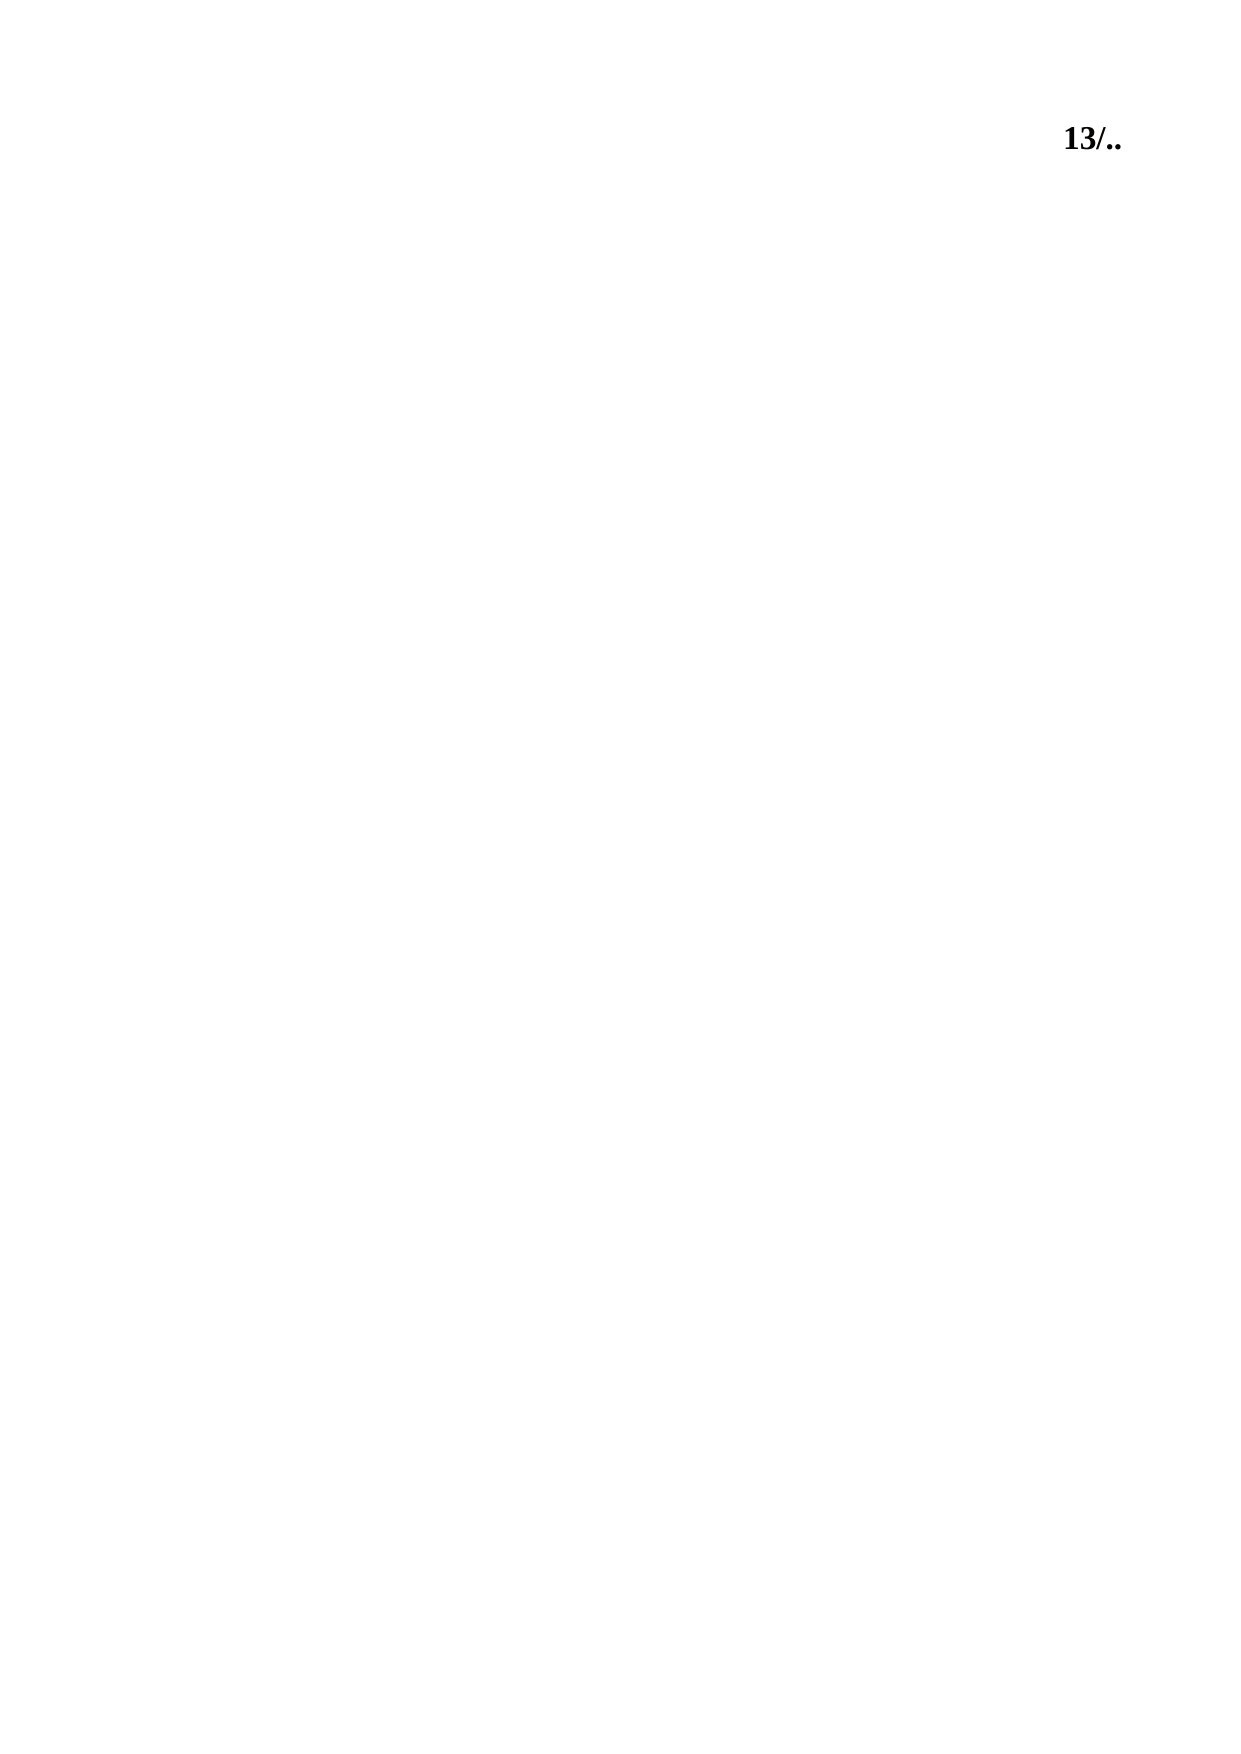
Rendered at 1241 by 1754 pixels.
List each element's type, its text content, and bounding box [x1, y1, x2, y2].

text 13/.. [118, 118, 1122, 156]
